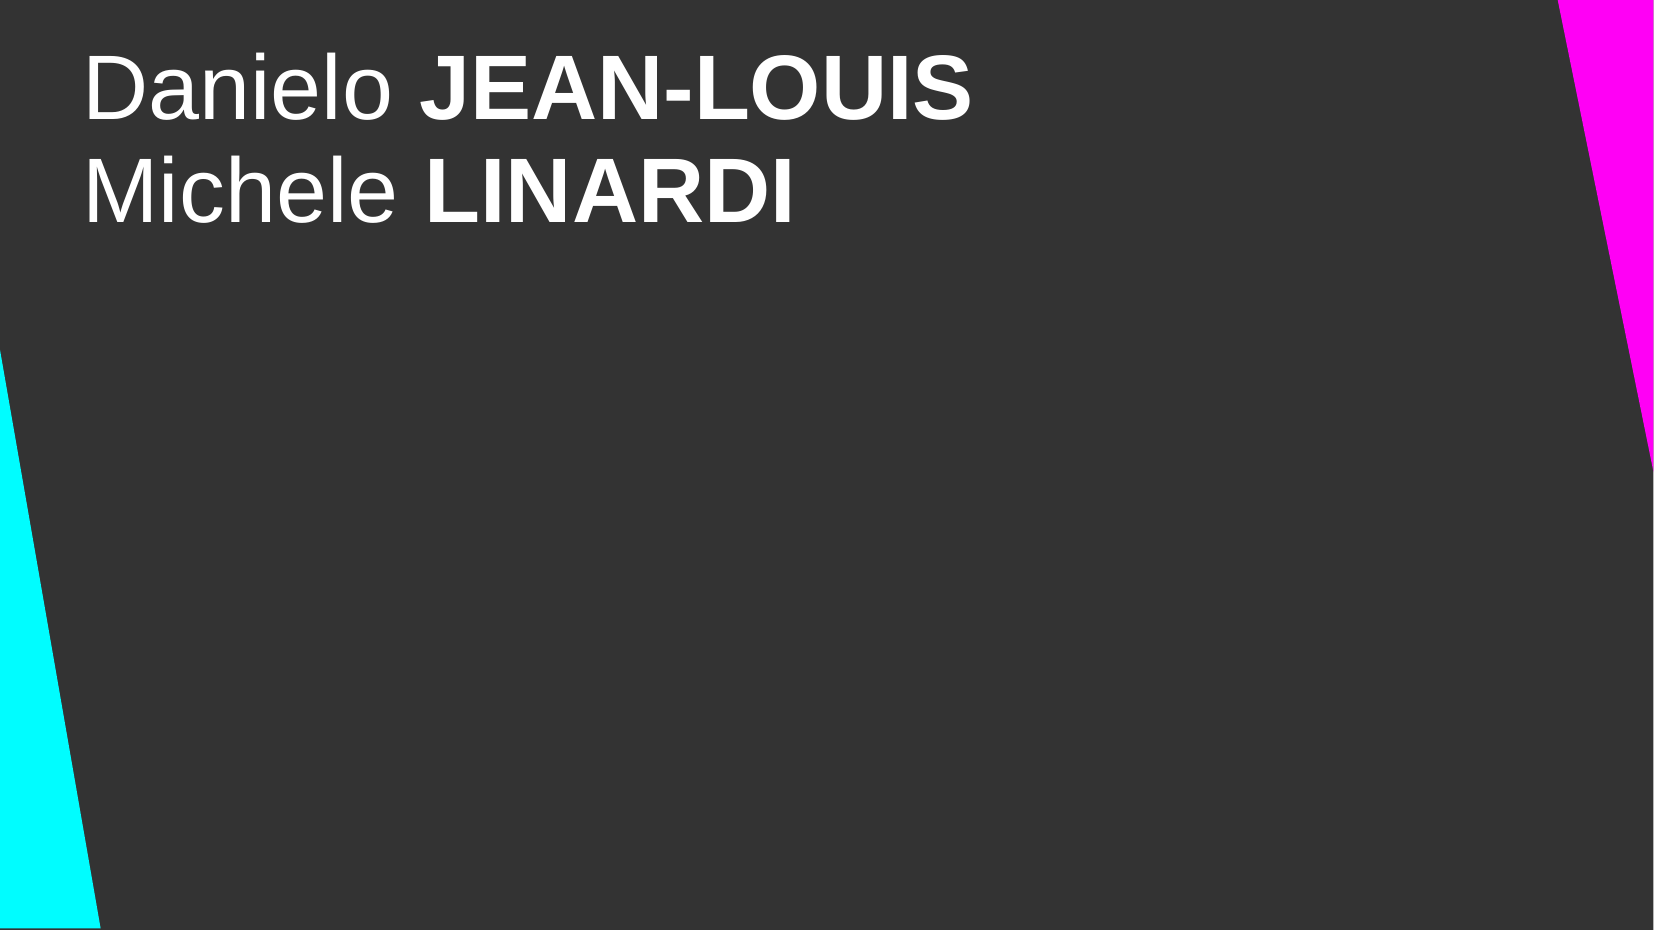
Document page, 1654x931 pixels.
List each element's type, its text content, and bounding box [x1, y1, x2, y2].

text_box [1557, 0, 1654, 475]
text_box [0, 349, 101, 929]
subtitle Danielo JEAN-LOUIS Michele LINARDI [82, 36, 1571, 758]
